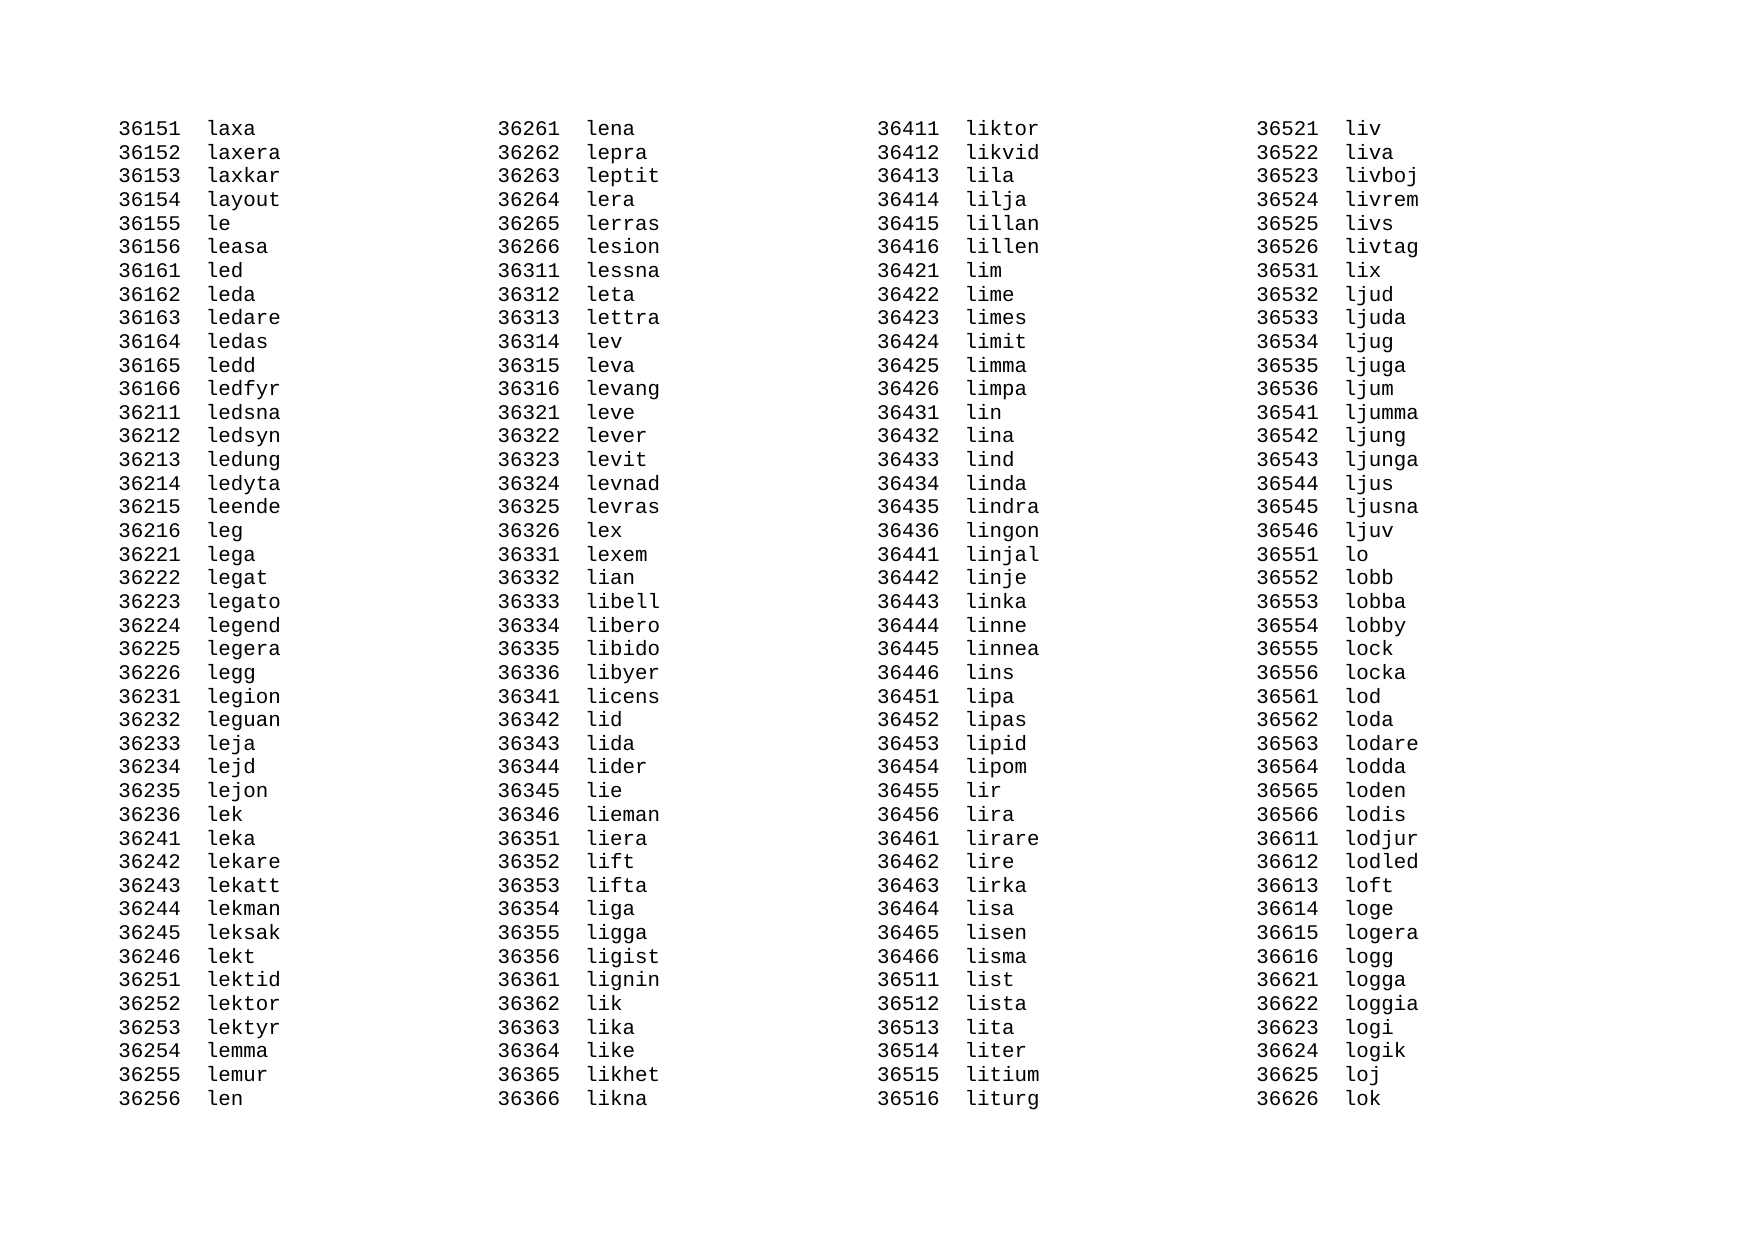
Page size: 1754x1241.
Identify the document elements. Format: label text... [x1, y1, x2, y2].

text 36235 lejon [118, 780, 497, 804]
text 36456 lira [877, 804, 1256, 827]
text 36412 likvid [877, 142, 1256, 165]
text 36566 lodis [1256, 804, 1636, 827]
text 36322 lever [497, 426, 877, 449]
text 36443 linka [877, 591, 1256, 615]
text 36522 liva [1256, 142, 1636, 165]
text 36523 livboj [1256, 165, 1636, 189]
text 36165 ledd [118, 354, 497, 378]
text 36565 loden [1256, 780, 1636, 804]
text 36321 leve [497, 402, 877, 426]
text 36353 lifta [497, 875, 877, 898]
text 36326 lex [497, 520, 877, 544]
text 36266 lesion [497, 236, 877, 260]
text 36542 ljung [1256, 426, 1636, 449]
text 36355 ligga [497, 922, 877, 946]
text 36455 lir [877, 780, 1256, 804]
text 36462 lire [877, 851, 1256, 875]
text 36561 lod [1256, 686, 1636, 709]
text 36453 lipid [877, 733, 1256, 757]
text 36251 lektid [118, 969, 497, 993]
text 36365 likhet [497, 1064, 877, 1088]
text 36564 lodda [1256, 757, 1636, 780]
text 36552 lobb [1256, 567, 1636, 591]
text 36223 legato [118, 591, 497, 615]
text 36511 list [877, 969, 1256, 993]
text 36515 litium [877, 1064, 1256, 1088]
text 36613 loft [1256, 875, 1636, 898]
text 36562 loda [1256, 709, 1636, 733]
text 36614 loge [1256, 898, 1636, 922]
text 36312 leta [497, 284, 877, 307]
text 36164 ledas [118, 331, 497, 354]
text 36533 ljuda [1256, 307, 1636, 331]
text 36621 logga [1256, 969, 1636, 993]
text 36545 ljusna [1256, 496, 1636, 520]
text 36441 linjal [877, 544, 1256, 567]
text 36344 lider [497, 757, 877, 780]
text 36424 limit [877, 331, 1256, 354]
text 36156 leasa [118, 236, 497, 260]
text 36514 liter [877, 1040, 1256, 1064]
text 36361 lignin [497, 969, 877, 993]
text 36623 logi [1256, 1017, 1636, 1040]
text 36215 leende [118, 496, 497, 520]
text 36366 likna [497, 1088, 877, 1111]
text 36416 lillen [877, 236, 1256, 260]
text 36415 lillan [877, 213, 1256, 236]
text 36432 lina [877, 426, 1256, 449]
text 36154 layout [118, 189, 497, 213]
text 36234 lejd [118, 757, 497, 780]
text 36263 leptit [497, 165, 877, 189]
text 36516 liturg [877, 1088, 1256, 1111]
text 36261 lena [497, 118, 877, 142]
text 36445 linnea [877, 638, 1256, 662]
text 36554 lobby [1256, 615, 1636, 638]
text 36333 libell [497, 591, 877, 615]
text 36153 laxkar [118, 165, 497, 189]
text 36423 limes [877, 307, 1256, 331]
text 36436 lingon [877, 520, 1256, 544]
text 36611 lodjur [1256, 827, 1636, 851]
text 36211 ledsna [118, 402, 497, 426]
text 36541 ljumma [1256, 402, 1636, 426]
text 36546 ljuv [1256, 520, 1636, 544]
text 36524 livrem [1256, 189, 1636, 213]
text 36162 leda [118, 284, 497, 307]
text 36525 livs [1256, 213, 1636, 236]
text 36513 lita [877, 1017, 1256, 1040]
text 36345 lie [497, 780, 877, 804]
text 36325 levras [497, 496, 877, 520]
text 36222 legat [118, 567, 497, 591]
text 36341 licens [497, 686, 877, 709]
text 36622 loggia [1256, 993, 1636, 1017]
text 36332 lian [497, 567, 877, 591]
text 36246 lekt [118, 946, 497, 969]
text 36625 loj [1256, 1064, 1636, 1088]
text 36311 lessna [497, 260, 877, 284]
text 36553 lobba [1256, 591, 1636, 615]
text 36465 lisen [877, 922, 1256, 946]
text 36236 lek [118, 804, 497, 827]
text 36544 ljus [1256, 473, 1636, 496]
text 36254 lemma [118, 1040, 497, 1064]
text 36252 lektor [118, 993, 497, 1017]
text 36166 ledfyr [118, 378, 497, 402]
text 36464 lisa [877, 898, 1256, 922]
text 36413 lila [877, 165, 1256, 189]
text 36346 lieman [497, 804, 877, 827]
text 36521 liv [1256, 118, 1636, 142]
text 36351 liera [497, 827, 877, 851]
text 36446 lins [877, 662, 1256, 686]
text 36313 lettra [497, 307, 877, 331]
text 36336 libyer [497, 662, 877, 686]
text 36161 led [118, 260, 497, 284]
text 36615 logera [1256, 922, 1636, 946]
text 36431 lin [877, 402, 1256, 426]
text 36226 legg [118, 662, 497, 686]
text 36421 lim [877, 260, 1256, 284]
text 36262 lepra [497, 142, 877, 165]
text 36221 lega [118, 544, 497, 567]
text 36352 lift [497, 851, 877, 875]
text 36364 like [497, 1040, 877, 1064]
text 36224 legend [118, 615, 497, 638]
text 36531 lix [1256, 260, 1636, 284]
text 36454 lipom [877, 757, 1256, 780]
text 36316 levang [497, 378, 877, 402]
text 36232 leguan [118, 709, 497, 733]
text 36626 lok [1256, 1088, 1636, 1111]
text 36354 liga [497, 898, 877, 922]
text 36356 ligist [497, 946, 877, 969]
text 36362 lik [497, 993, 877, 1017]
text 36442 linje [877, 567, 1256, 591]
text 36624 logik [1256, 1040, 1636, 1064]
text 36243 lekatt [118, 875, 497, 898]
text 36556 locka [1256, 662, 1636, 686]
text 36343 lida [497, 733, 877, 757]
text 36245 leksak [118, 922, 497, 946]
text 36314 lev [497, 331, 877, 354]
text 36451 lipa [877, 686, 1256, 709]
text 36323 levit [497, 449, 877, 473]
text 36244 lekman [118, 898, 497, 922]
text 36466 lisma [877, 946, 1256, 969]
text 36532 ljud [1256, 284, 1636, 307]
text 36534 ljug [1256, 331, 1636, 354]
text 36214 ledyta [118, 473, 497, 496]
text 36225 legera [118, 638, 497, 662]
text 36256 len [118, 1088, 497, 1111]
text 36216 leg [118, 520, 497, 544]
text 36264 lera [497, 189, 877, 213]
text 36152 laxera [118, 142, 497, 165]
text 36151 laxa [118, 118, 497, 142]
text 36535 ljuga [1256, 354, 1636, 378]
text 36335 libido [497, 638, 877, 662]
text 36444 linne [877, 615, 1256, 638]
text 36536 ljum [1256, 378, 1636, 402]
text 36324 levnad [497, 473, 877, 496]
text 36334 libero [497, 615, 877, 638]
text 36435 lindra [877, 496, 1256, 520]
text 36255 lemur [118, 1064, 497, 1088]
text 36163 ledare [118, 307, 497, 331]
text 36512 lista [877, 993, 1256, 1017]
text 36612 lodled [1256, 851, 1636, 875]
text 36331 lexem [497, 544, 877, 567]
text 36526 livtag [1256, 236, 1636, 260]
text 36425 limma [877, 354, 1256, 378]
text 36555 lock [1256, 638, 1636, 662]
text 36265 lerras [497, 213, 877, 236]
text 36242 lekare [118, 851, 497, 875]
text 36616 logg [1256, 946, 1636, 969]
text 36342 lid [497, 709, 877, 733]
text 36315 leva [497, 354, 877, 378]
text 36253 lektyr [118, 1017, 497, 1040]
text 36414 lilja [877, 189, 1256, 213]
text 36543 ljunga [1256, 449, 1636, 473]
text 36231 legion [118, 686, 497, 709]
text 36212 ledsyn [118, 426, 497, 449]
text 36461 lirare [877, 827, 1256, 851]
text 36434 linda [877, 473, 1256, 496]
text 36422 lime [877, 284, 1256, 307]
text 36233 leja [118, 733, 497, 757]
text 36551 lo [1256, 544, 1636, 567]
text 36213 ledung [118, 449, 497, 473]
text 36411 liktor [877, 118, 1256, 142]
text 36433 lind [877, 449, 1256, 473]
text 36426 limpa [877, 378, 1256, 402]
text 36155 le [118, 213, 497, 236]
text 36452 lipas [877, 709, 1256, 733]
text 36463 lirka [877, 875, 1256, 898]
text 36563 lodare [1256, 733, 1636, 757]
text 36241 leka [118, 827, 497, 851]
text 36363 lika [497, 1017, 877, 1040]
